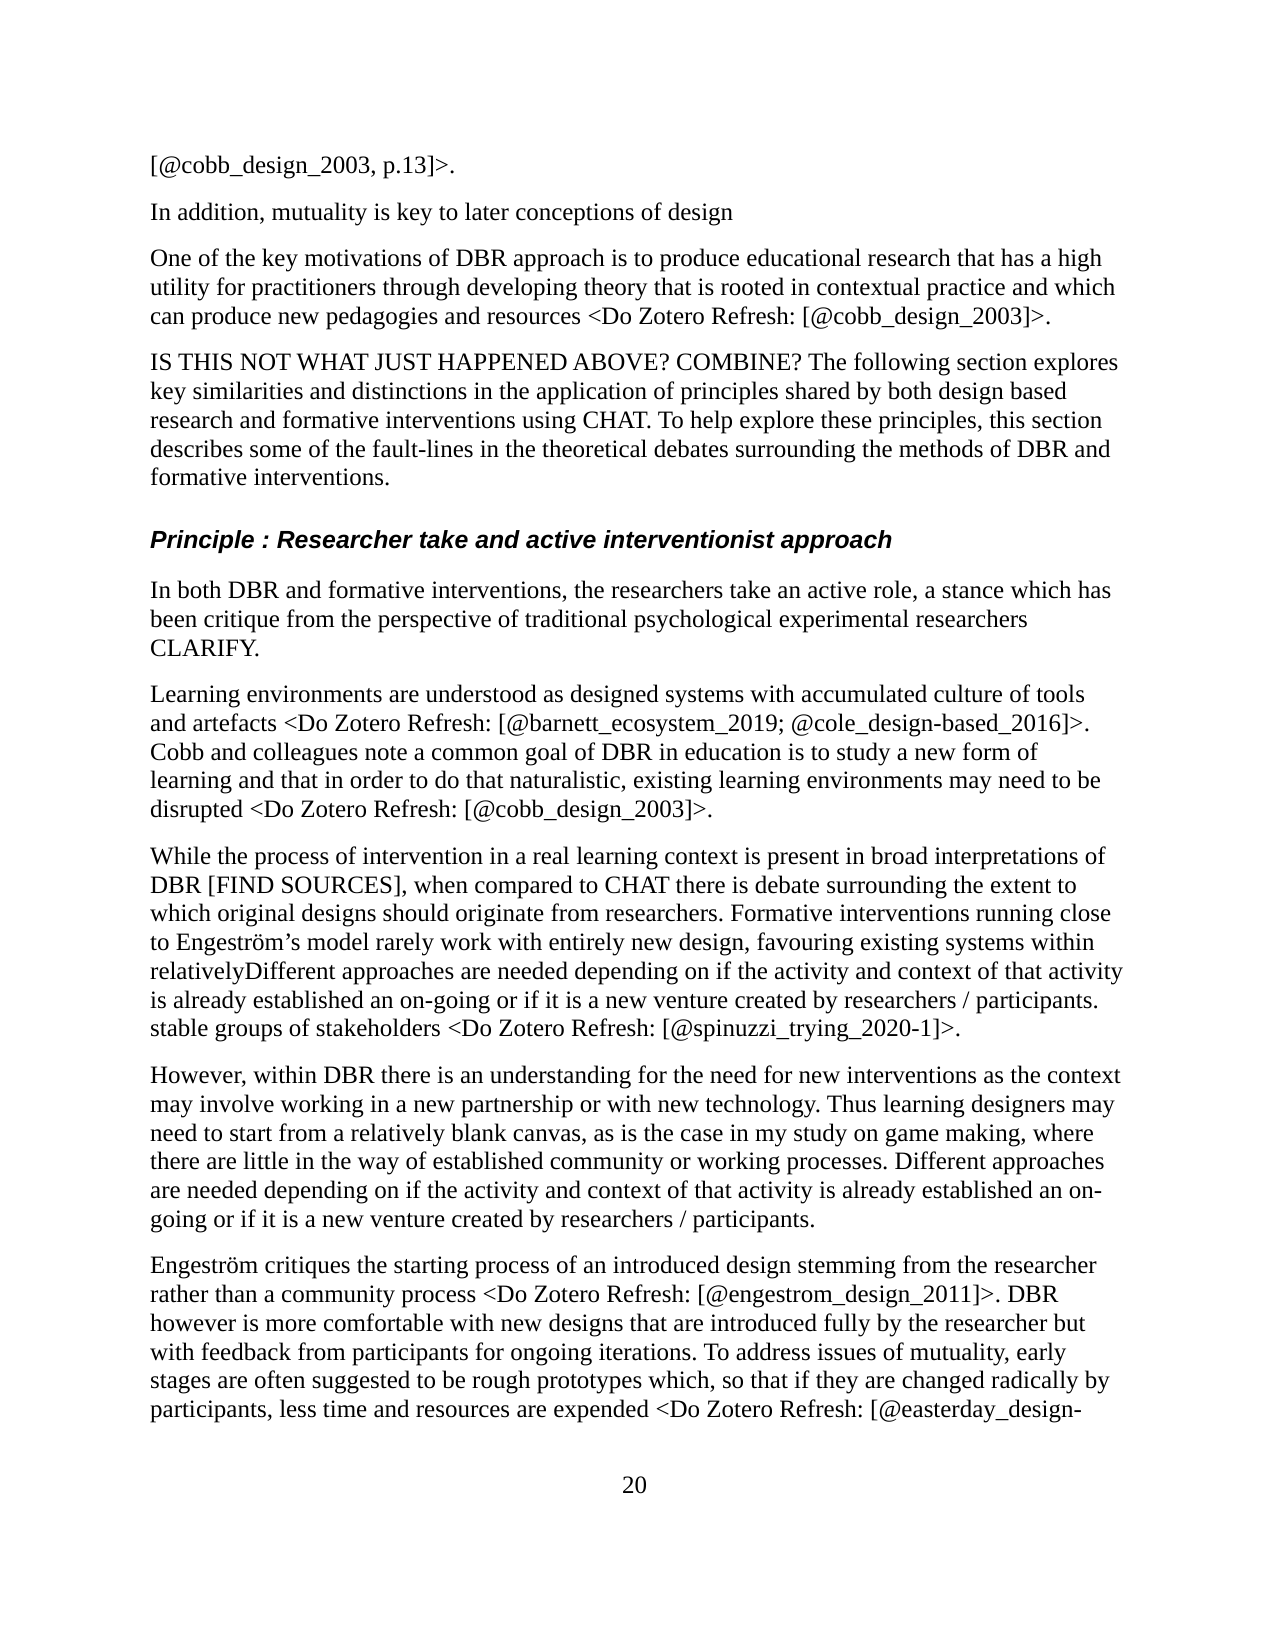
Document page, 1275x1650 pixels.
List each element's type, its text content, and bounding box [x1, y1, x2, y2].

text Engeström critiques the starting process of an introduced design stemming from the researcher rather than a community process <Do Zotero Refresh: [@engestrom_design_2011]>. DBR however is more comfortable with new designs that are introduced fully by the researcher but with feedback from participants for ongoing iterations. To address issues of mutuality, early stages are often suggested to be rough prototypes which, so that if they are changed radically by participants, less time and resources are expended <Do Zotero Refresh: [@easterday_design- [150, 1251, 1125, 1423]
text One of the key motivations of DBR approach is to produce educational research that has a high utility for practitioners through developing theory that is rooted in contextual practice and which can produce new pedagogies and resources <Do Zotero Refresh: [@cobb_design_2003]>. [150, 243, 1125, 329]
text In addition, mutuality is key to later conceptions of design [150, 197, 1125, 225]
text [@cobb_design_2003, p.13]>. [150, 150, 1125, 179]
text Learning environments are understood as designed systems with accumulated culture of tools and artefacts <Do Zotero Refresh: [@barnett_ecosystem_2019; @cole_design-based_2016]>. Cobb and colleagues note a common goal of DBR in education is to study a new form of learning and that in order to do that naturalistic, existing learning environments may need to be disrupted <Do Zotero Refresh: [@cobb_design_2003]>. [150, 679, 1125, 823]
subtitle Principle : Researcher take and active interventionist approach [150, 525, 1125, 554]
text While the process of intervention in a real learning context is present in broad interpretations of DBR [FIND SOURCES], when compared to CHAT there is debate surrounding the extent to which original designs should originate from researchers. Formative interventions running close to Engeström’s model rarely work with entirely new design, favouring existing systems within relativelyDifferent approaches are needed depending on if the activity and context of that activity is already established an on-going or if it is a new venture created by researchers / participants. stable groups of stakeholders <Do Zotero Refresh: [@spinuzzi_trying_2020-1]>. [150, 841, 1125, 1042]
text However, within DBR there is an understanding for the need for new interventions as the context may involve working in a new partnership or with new technology. Thus learning designers may need to start from a relatively blank canvas, as is the case in my study on game making, where there are little in the way of established community or working processes. Different approaches are needed depending on if the activity and context of that activity is already established an on-going or if it is a new venture created by researchers / participants. [150, 1060, 1125, 1233]
text IS THIS NOT WHAT JUST HAPPENED ABOVE? COMBINE? The following section explores key similarities and distinctions in the application of principles shared by both design based research and formative interventions using CHAT. To help explore these principles, this section describes some of the fault-lines in the theoretical debates surrounding the methods of DBR and formative interventions. [150, 347, 1125, 491]
text In both DBR and formative interventions, the researchers take an active role, a stance which has been critique from the perspective of traditional psychological experimental researchers CLARIFY. [150, 575, 1125, 661]
